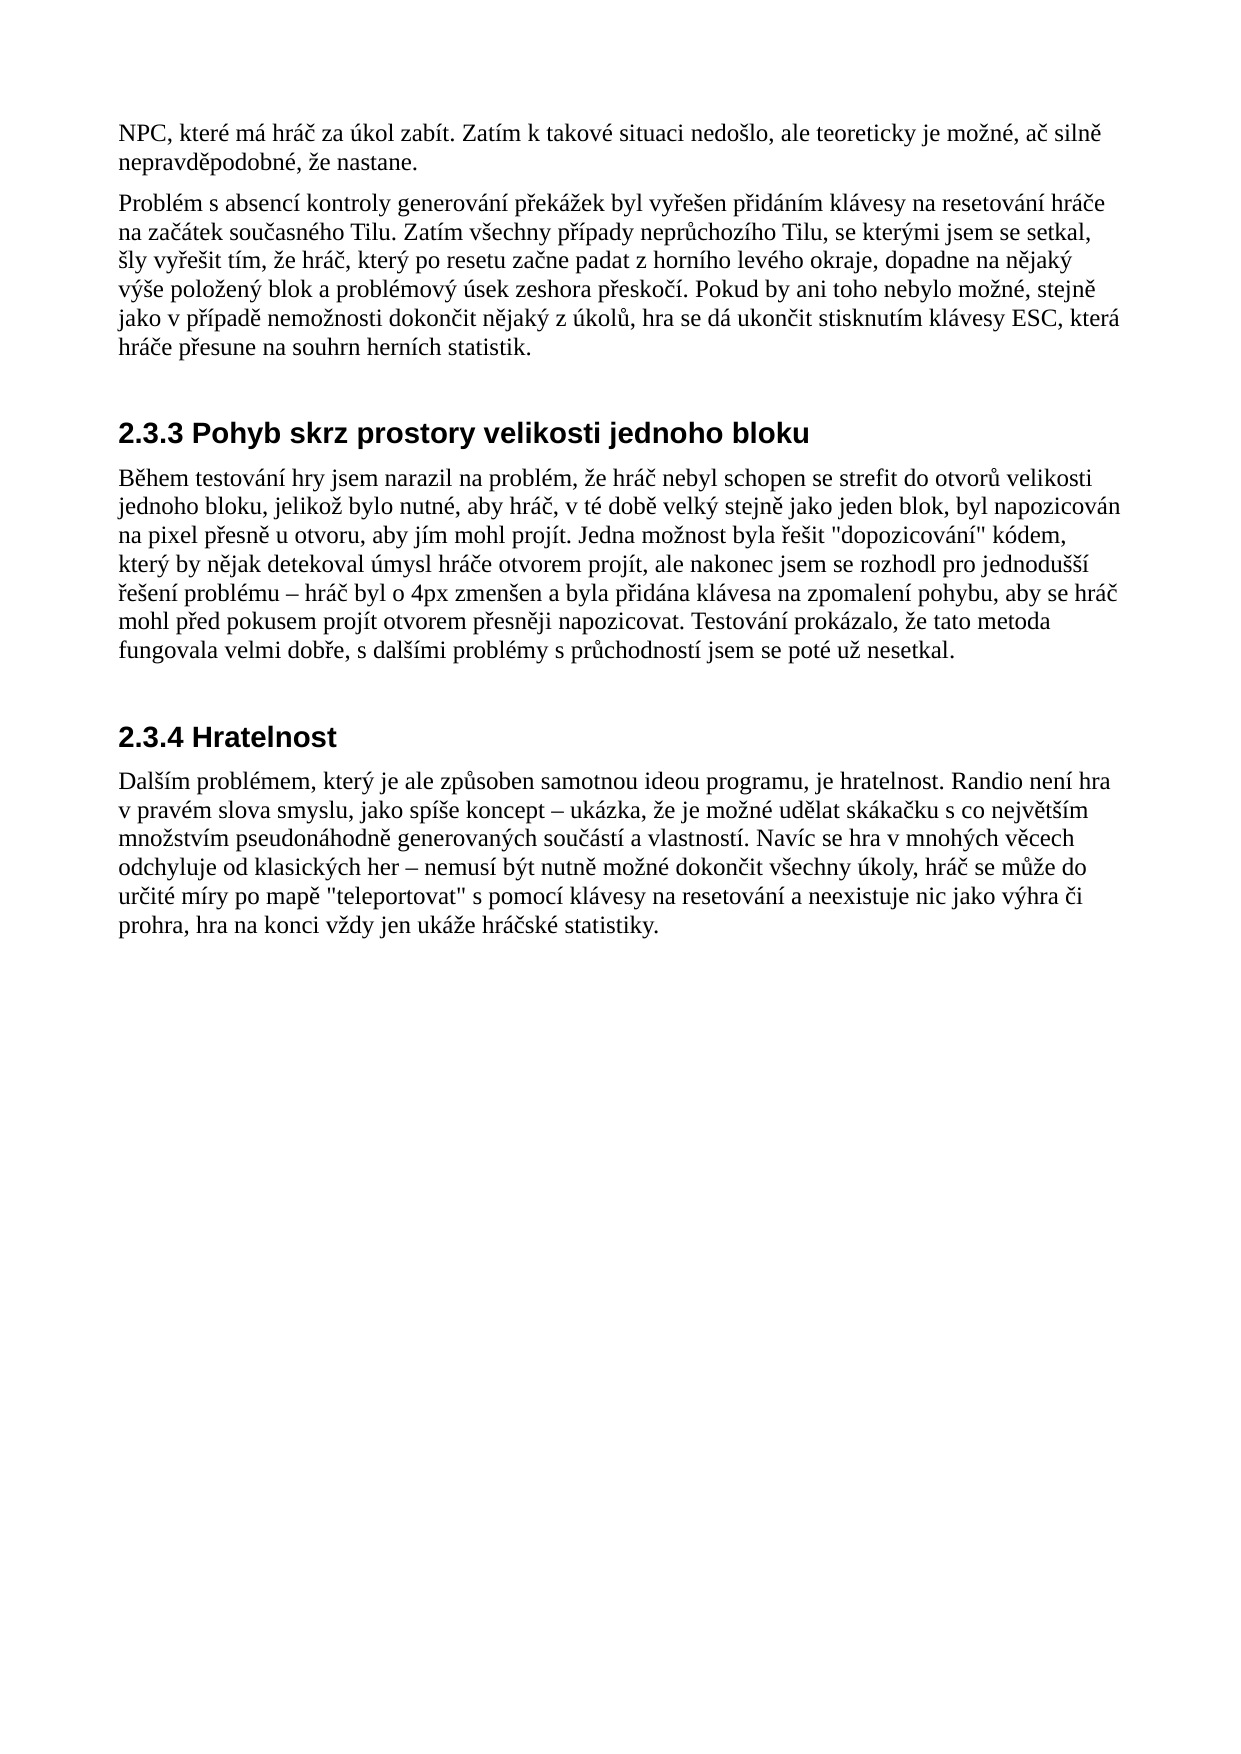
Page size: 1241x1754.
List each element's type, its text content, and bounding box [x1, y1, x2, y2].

subtitle 2.3.4 Hratelnost [118, 720, 1122, 753]
subtitle 2.3.3 Pohyb skrz prostory velikosti jednoho bloku [118, 416, 1122, 450]
text NPC, které má hráč za úkol zabít. Zatím k takové situaci nedošlo, ale teoreticky je možné, ač silně nepravděpodobné, že nastane. [118, 118, 1122, 176]
text Během testování hry jsem narazil na problém, že hráč nebyl schopen se strefit do otvorů velikosti jednoho bloku, jelikož bylo nutné, aby hráč, v té době velký stejně jako jeden blok, byl napozicován na pixel přesně u otvoru, aby jím mohl projít. Jedna možnost byla řešit "dopozicování" kódem, který by nějak detekoval úmysl hráče otvorem projít, ale nakonec jsem se rozhodl pro jednodušší řešení problému – hráč byl o 4px zmenšen a byla přidána klávesa na zpomalení pohybu, aby se hráč mohl před pokusem projít otvorem přesněji napozicovat. Testování prokázalo, že tato metoda fungovala velmi dobře, s dalšími problémy s průchodností jsem se poté už nesetkal. [118, 463, 1122, 664]
text Problém s absencí kontroly generování překážek byl vyřešen přidáním klávesy na resetování hráče na začátek současného Tilu. Zatím všechny případy neprůchozího Tilu, se kterými jsem se setkal, šly vyřešit tím, že hráč, který po resetu začne padat z horního levého okraje, dopadne na nějaký výše položený blok a problémový úsek zeshora přeskočí. Pokud by ani toho nebylo možné, stejně jako v případě nemožnosti dokončit nějaký z úkolů, hra se dá ukončit stisknutím klávesy ESC, která hráče přesune na souhrn herních statistik. [118, 188, 1122, 361]
text Dalším problémem, který je ale způsoben samotnou ideou programu, je hratelnost. Randio není hra v pravém slova smyslu, jako spíše koncept – ukázka, že je možné udělat skákačku s co největším množstvím pseudonáhodně generovaných součástí a vlastností. Navíc se hra v mnohých věcech odchyluje od klasických her – nemusí být nutně možné dokončit všechny úkoly, hráč se může do určité míry po mapě "teleportovat" s pomocí klávesy na resetování a neexistuje nic jako výhra či prohra, hra na konci vždy jen ukáže hráčské statistiky. [118, 766, 1122, 938]
